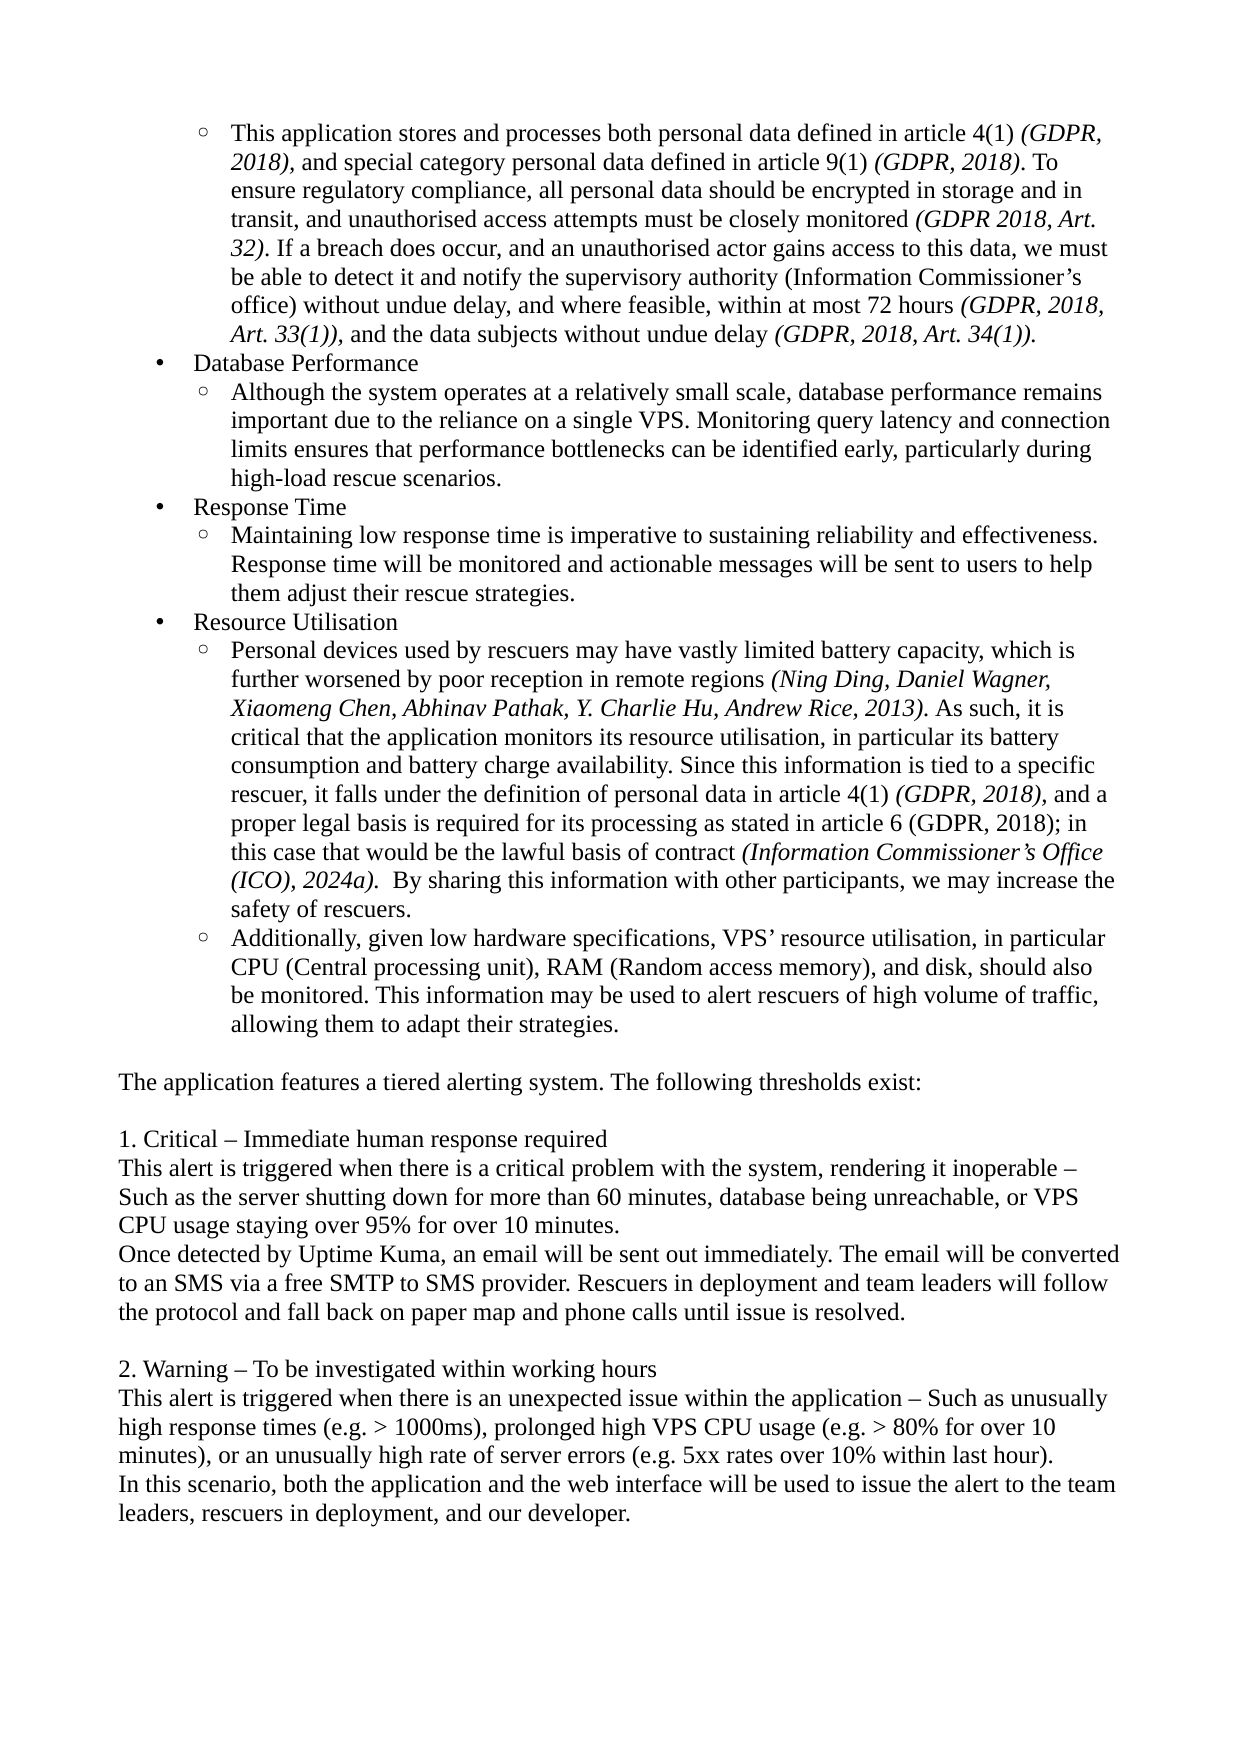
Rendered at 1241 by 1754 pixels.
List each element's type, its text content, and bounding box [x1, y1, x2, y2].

list Additionally, given low hardware specifications, VPS’ resource utilisation, in particular CPU (Central processing unit), RAM (Random access memory), and disk, should also be monitored. This information may be used to alert rescuers of high volume of traffic, allowing them to adapt their strategies. [193, 923, 1122, 1038]
list Resource Utilisation [156, 607, 1122, 636]
list This application stores and processes both personal data defined in article 4(1) (GDPR, 2018), and special category personal data defined in article 9(1) (GDPR, 2018). To ensure regulatory compliance, all personal data should be encrypted in storage and in transit, and unauthorised access attempts must be closely monitored (GDPR 2018, Art. 32). If a breach does occur, and an unauthorised actor gains access to this data, we must be able to detect it and notify the supervisory authority (Information Commissioner’s office) without undue delay, and where feasible, within at most 72 hours (GDPR, 2018, Art. 33(1)), and the data subjects without undue delay (GDPR, 2018, Art. 34(1)). [193, 118, 1122, 348]
list Although the system operates at a relatively small scale, database performance remains important due to the reliance on a single VPS. Monitoring query latency and connection limits ensures that performance bottlenecks can be identified early, particularly during high-load rescue scenarios. [193, 377, 1122, 492]
text The application features a tiered alerting system. The following thresholds exist: [118, 1067, 1122, 1096]
list Response Time [156, 492, 1122, 521]
list Database Performance [156, 348, 1122, 377]
text Once detected by Uptime Kuma, an email will be sent out immediately. The email will be converted to an SMS via a free SMTP to SMS provider. Rescuers in deployment and team leaders will follow the protocol and fall back on paper map and phone calls until issue is resolved. [118, 1239, 1122, 1326]
text In this scenario, both the application and the web interface will be used to issue the alert to the team leaders, rescuers in deployment, and our developer. [118, 1469, 1122, 1527]
list Personal devices used by rescuers may have vastly limited battery capacity, which is further worsened by poor reception in remote regions (Ning Ding, Daniel Wagner, Xiaomeng Chen, Abhinav Pathak, Y. Charlie Hu, Andrew Rice, 2013). As such, it is critical that the application monitors its resource utilisation, in particular its battery consumption and battery charge availability. Since this information is tied to a specific rescuer, it falls under the definition of personal data in article 4(1) (GDPR, 2018), and a proper legal basis is required for its processing as stated in article 6 (GDPR, 2018); in this case that would be the lawful basis of contract (Information Commissioner’s Office (ICO), 2024a). By sharing this information with other participants, we may increase the safety of rescuers. [193, 636, 1122, 923]
text 2. Warning – To be investigated within working hours [118, 1354, 1122, 1383]
text This alert is triggered when there is a critical problem with the system, rendering it inoperable – Such as the server shutting down for more than 60 minutes, database being unreachable, or VPS CPU usage staying over 95% for over 10 minutes. [118, 1153, 1122, 1239]
list Maintaining low response time is imperative to sustaining reliability and effectiveness. Response time will be monitored and actionable messages will be sent to users to help them adjust their rescue strategies. [193, 521, 1122, 607]
text This alert is triggered when there is an unexpected issue within the application – Such as unusually high response times (e.g. > 1000ms), prolonged high VPS CPU usage (e.g. > 80% for over 10 minutes), or an unusually high rate of server errors (e.g. 5xx rates over 10% within last hour). [118, 1383, 1122, 1469]
text 1. Critical – Immediate human response required [118, 1124, 1122, 1153]
